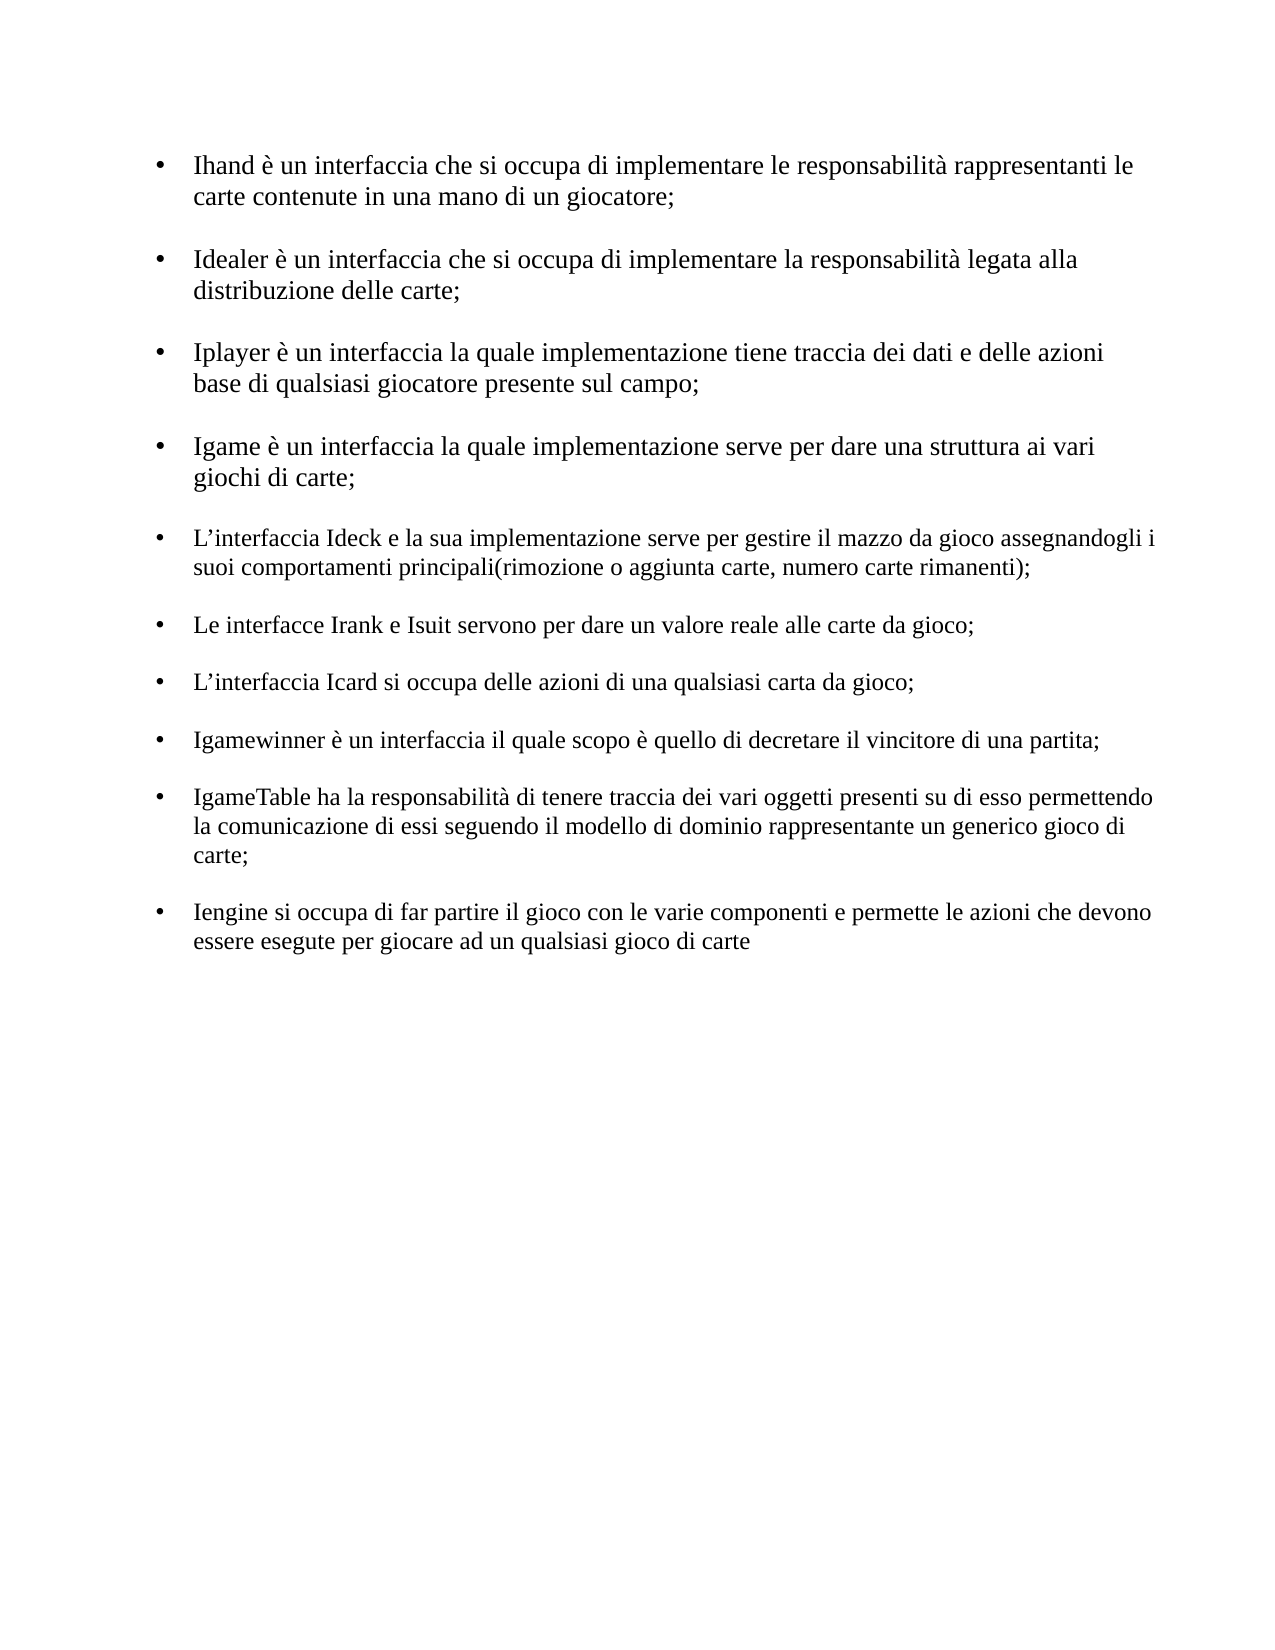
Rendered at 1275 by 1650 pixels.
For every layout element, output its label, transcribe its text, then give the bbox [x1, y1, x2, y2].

list IgameTable ha la responsabilità di tenere traccia dei vari oggetti presenti su di esso permettendo la comunicazione di essi seguendo il modello di dominio rappresentante un generico gioco di carte; [156, 782, 1157, 868]
list Igamewinner è un interfaccia il quale scopo è quello di decretare il vincitore di una partita; [156, 725, 1157, 753]
list Idealer è un interfaccia che si occupa di implementare la responsabilità legata alla distribuzione delle carte; [156, 243, 1157, 305]
list Iengine si occupa di far partire il gioco con le varie componenti e permette le azioni che devono essere esegute per giocare ad un qualsiasi gioco di carte [156, 897, 1157, 955]
list Igame è un interfaccia la quale implementazione serve per dare una struttura ai vari giochi di carte; [156, 430, 1157, 492]
list L’interfaccia Icard si occupa delle azioni di una qualsiasi carta da gioco; [156, 667, 1157, 696]
list L’interfaccia Ideck e la sua implementazione serve per gestire il mazzo da gioco assegnandogli i suoi comportamenti principali(rimozione o aggiunta carte, numero carte rimanenti); [156, 523, 1157, 581]
list Iplayer è un interfaccia la quale implementazione tiene traccia dei dati e delle azioni base di qualsiasi giocatore presente sul campo; [156, 336, 1157, 399]
list Le interfacce Irank e Isuit servono per dare un valore reale alle carte da gioco; [156, 610, 1157, 638]
list Ihand è un interfaccia che si occupa di implementare le responsabilità rappresentanti le carte contenute in una mano di un giocatore; [156, 149, 1157, 212]
